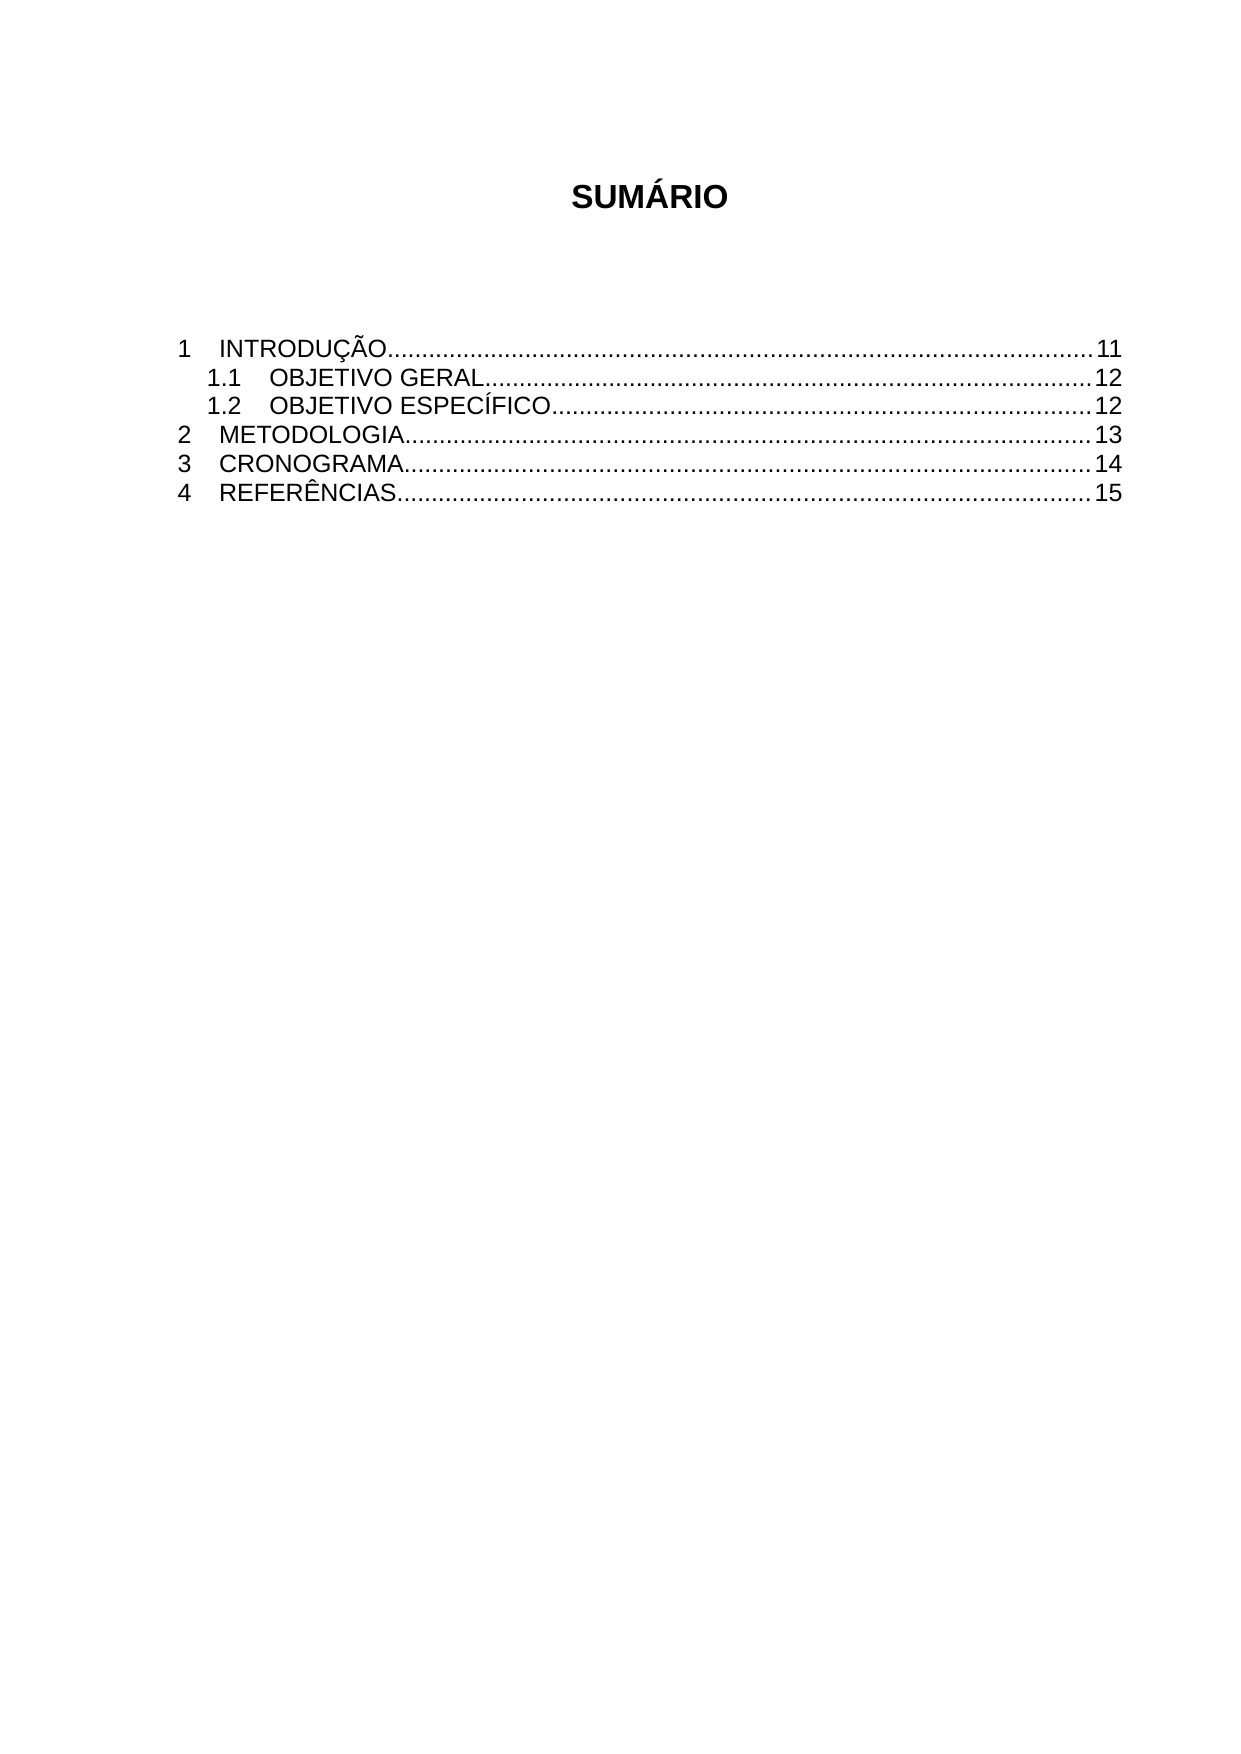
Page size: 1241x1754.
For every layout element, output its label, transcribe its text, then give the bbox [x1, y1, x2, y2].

text 4 REFERÊNCIAS 15 [177, 477, 1122, 506]
text 3 CRONOGRAMA 14 [177, 449, 1122, 477]
text 2 METODOLOGIA 13 [177, 420, 1122, 449]
text 1.2 OBJETIVO ESPECÍFICO 12 [207, 391, 1122, 420]
subtitle SUMÁRIO [177, 177, 1122, 216]
text 1.1 OBJETIVO GERAL 12 [207, 362, 1122, 391]
text 1 INTRODUÇÃO 11 [177, 334, 1122, 362]
